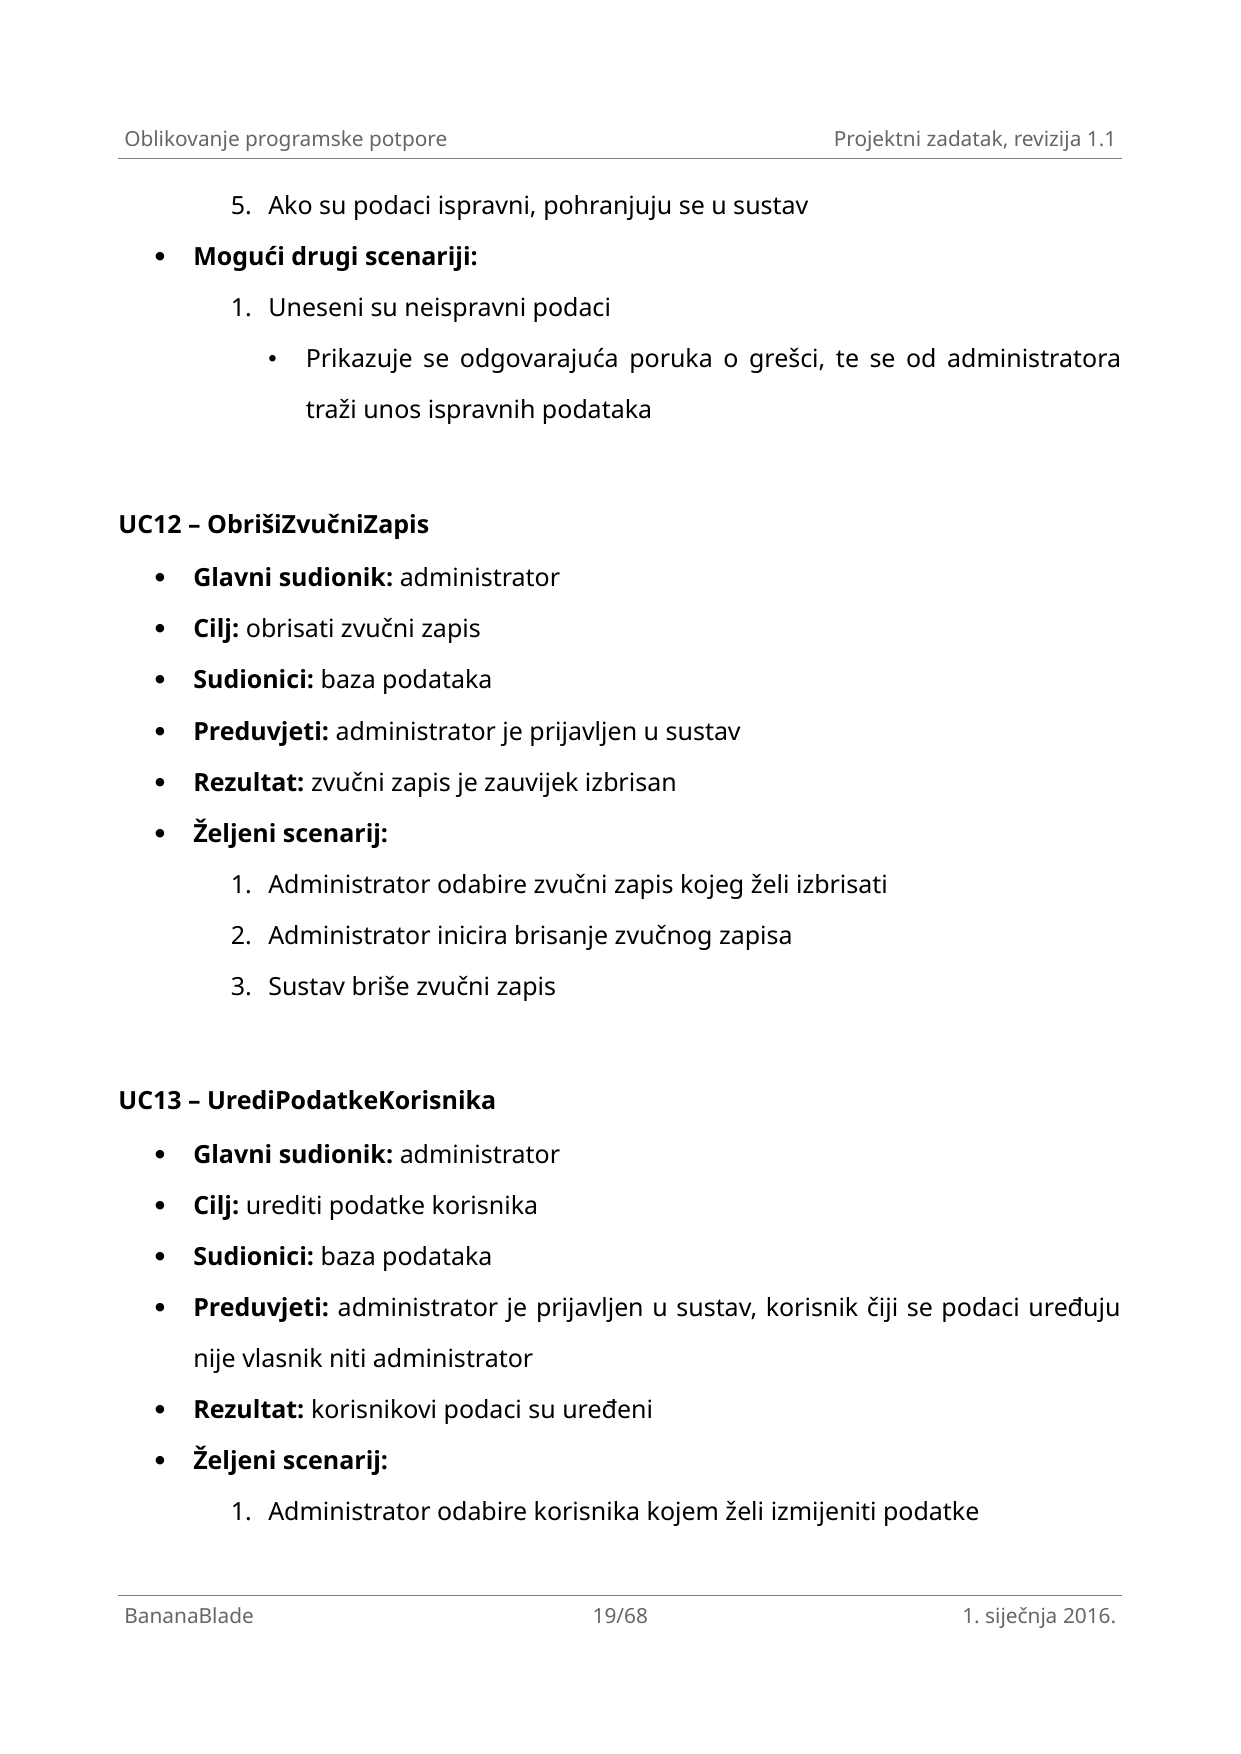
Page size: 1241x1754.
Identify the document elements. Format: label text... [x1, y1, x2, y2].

list Glavni sudionik: administrator [156, 1136, 1122, 1170]
subtitle UC13 – UrediPodatkeKorisnika [118, 1083, 1122, 1117]
list Administrator odabire zvučni zapis kojeg želi izbrisati [231, 866, 1122, 900]
list Sudionici: baza podataka [156, 1238, 1122, 1272]
list Preduvjeti: administrator je prijavljen u sustav, korisnik čiji se podaci uređuju nije vlasnik niti administrator [156, 1289, 1122, 1374]
list Rezultat: korisnikovi podaci su uređeni [156, 1392, 1122, 1426]
list Administrator odabire korisnika kojem želi izmijeniti podatke [231, 1494, 1122, 1528]
list Cilj: urediti podatke korisnika [156, 1187, 1122, 1221]
list Rezultat: zvučni zapis je zauvijek izbrisan [156, 764, 1122, 798]
list Sustav briše zvučni zapis [231, 968, 1122, 1002]
list Administrator inicira brisanje zvučnog zapisa [231, 917, 1122, 951]
list Cilj: obrisati zvučni zapis [156, 611, 1122, 645]
list Željeni scenarij: [156, 815, 1122, 849]
list Mogući drugi scenariji: [156, 239, 1122, 273]
subtitle UC12 – ObrišiZvučniZapis [118, 507, 1122, 541]
list Ako su podaci ispravni, pohranjuju se u sustav [231, 188, 1122, 222]
list Preduvjeti: administrator je prijavljen u sustav [156, 713, 1122, 747]
list Uneseni su neispravni podaci [231, 290, 1122, 324]
list Željeni scenarij: [156, 1443, 1122, 1477]
list Glavni sudionik: administrator [156, 560, 1122, 594]
list Prikazuje se odgovarajuća poruka o grešci, te se od administratora traži unos ispravnih podataka [268, 341, 1122, 426]
list Sudionici: baza podataka [156, 662, 1122, 696]
